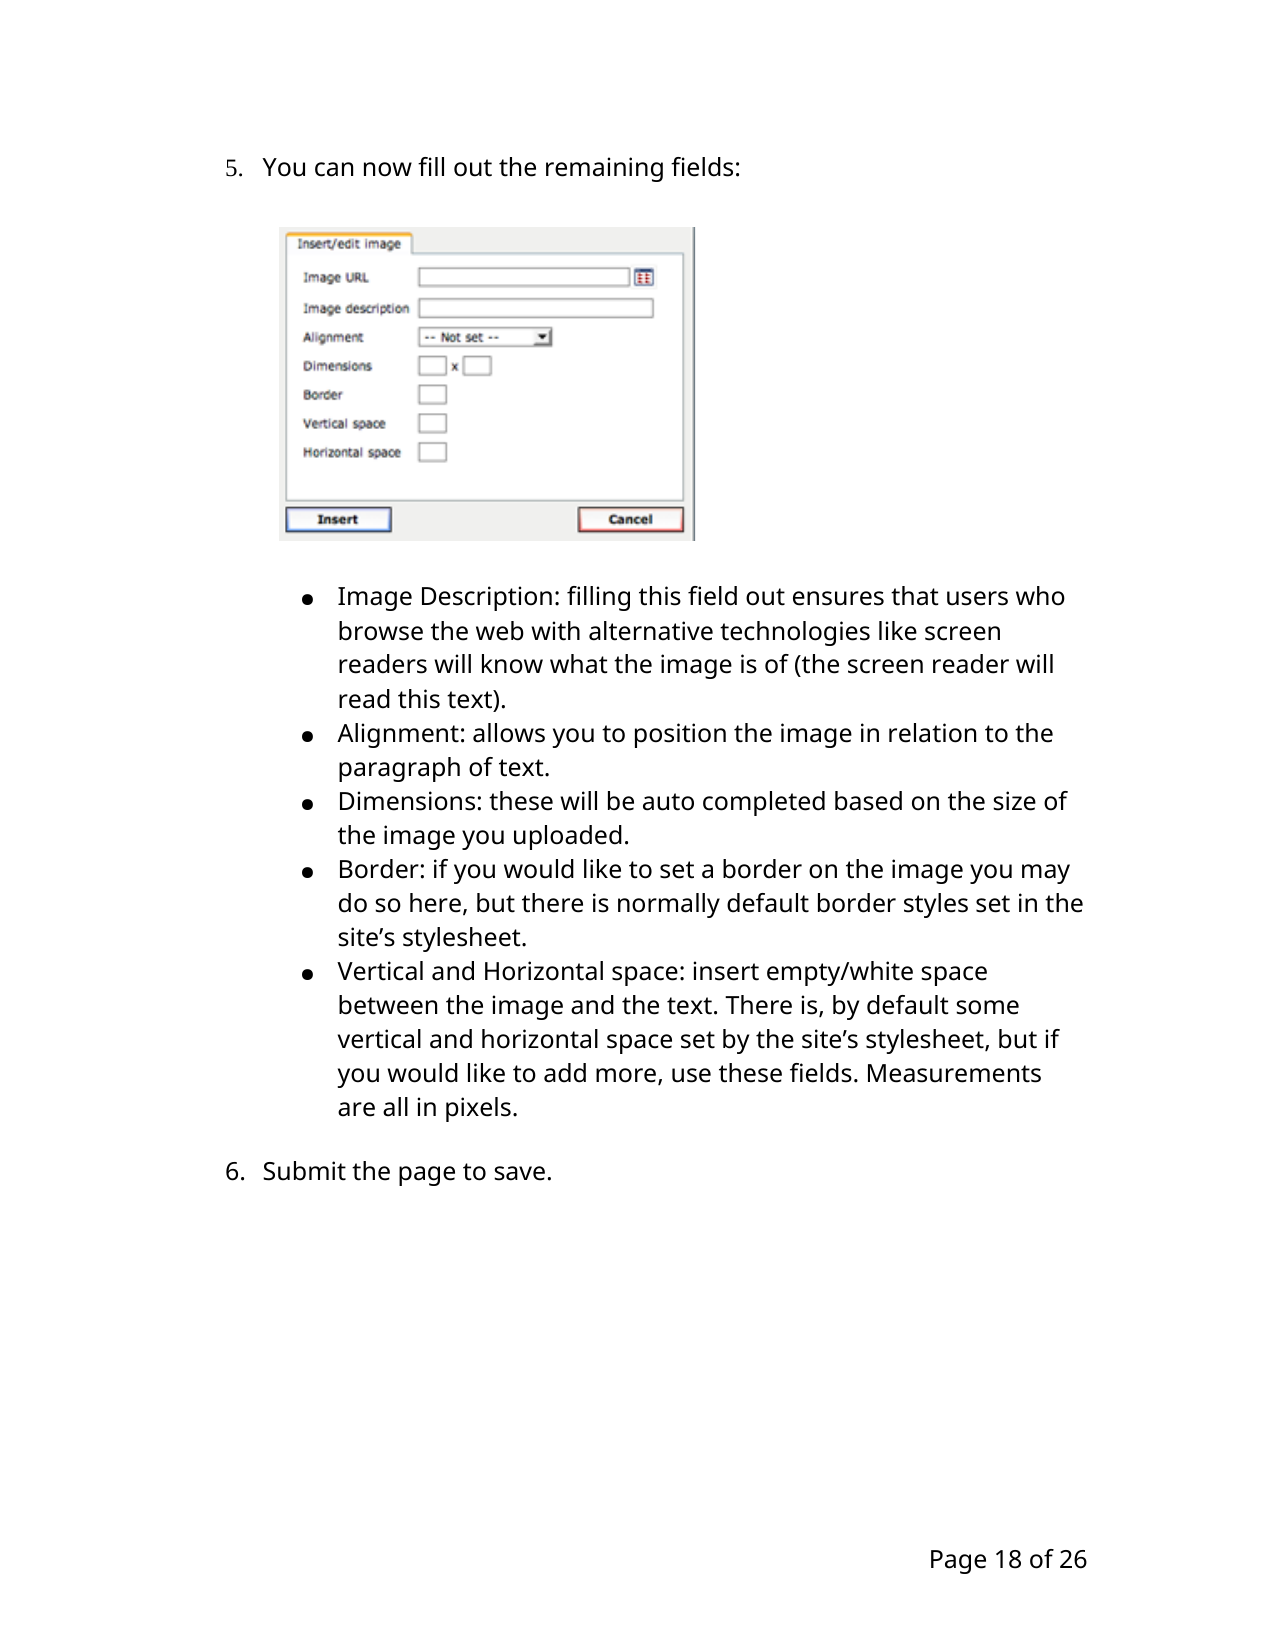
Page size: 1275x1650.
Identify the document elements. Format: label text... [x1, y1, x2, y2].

list Image Description: filling this field out ensures that users who browse the web with alternative technologies like screen readers will know what the image is of (the screen reader will read this text). [300, 579, 1087, 715]
picture [279, 227, 696, 541]
list Vertical and Horizontal space: insert empty/white space between the image and the text. There is, by default some vertical and horizontal space set by the site’s stylesheet, but if you would like to add more, use these fields. Measurements are all in pixels. [300, 954, 1087, 1124]
list Alignment: allows you to position the image in relation to the paragraph of text. [300, 715, 1087, 783]
list You can now fill out the remaining fields: [225, 150, 1087, 550]
list Border: if you would like to set a border on the image you may do so here, but there is normally default border styles set in the site’s stylesheet. [300, 852, 1087, 954]
list Submit the page to save. [225, 1153, 1087, 1187]
list Dimensions: these will be auto completed based on the size of the image you uploaded. [300, 783, 1087, 852]
